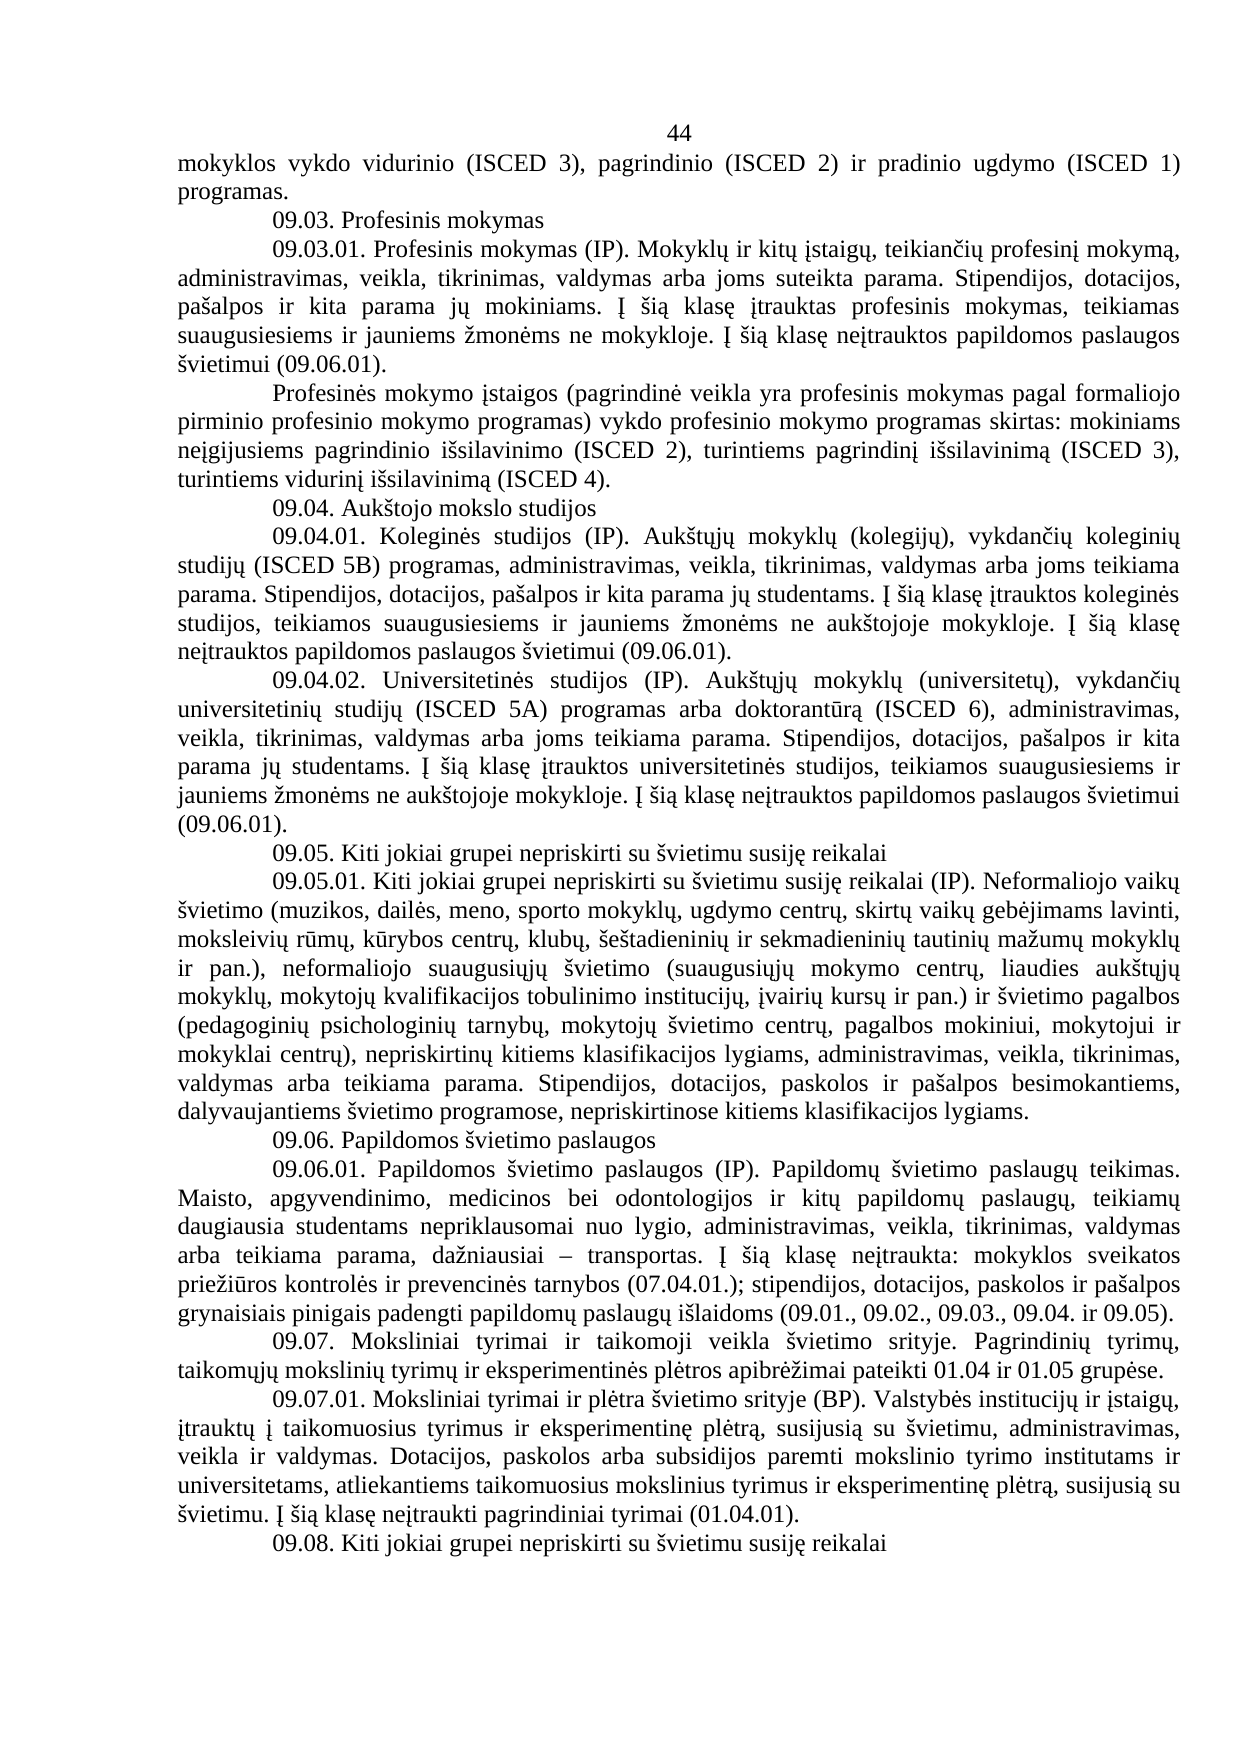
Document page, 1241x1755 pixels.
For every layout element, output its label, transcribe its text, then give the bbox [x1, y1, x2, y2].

text 09.03. Profesinis mokymas [177, 205, 1181, 234]
text 09.04.02. Universitetinės studijos (IP). Aukštųjų mokyklų (universitetų), vykdančių universitetinių studijų (ISCED 5A) programas arba doktorantūrą (ISCED 6), administravimas, veikla, tikrinimas, valdymas arba joms teikiama parama. Stipendijos, dotacijos, pašalpos ir kita parama jų studentams. Į šią klasę įtrauktos universitetinės studijos, teikiamos suaugusiesiems ir jauniems žmonėms ne aukštojoje mokykloje. Į šią klasę neįtrauktos papildomos paslaugos švietimui (09.06.01). [177, 665, 1181, 838]
text 09.05.01. Kiti jokiai grupei nepriskirti su švietimu susiję reikalai (IP). Neformaliojo vaikų švietimo (muzikos, dailės, meno, sporto mokyklų, ugdymo centrų, skirtų vaikų gebėjimams lavinti, moksleivių rūmų, kūrybos centrų, klubų, šeštadieninių ir sekmadieninių tautinių mažumų mokyklų ir pan.), neformaliojo suaugusiųjų švietimo (suaugusiųjų mokymo centrų, liaudies aukštųjų mokyklų, mokytojų kvalifikacijos tobulinimo institucijų, įvairių kursų ir pan.) ir švietimo pagalbos (pedagoginių psichologinių tarnybų, mokytojų švietimo centrų, pagalbos mokiniui, mokytojui ir mokyklai centrų), nepriskirtinų kitiems klasifikacijos lygiams, administravimas, veikla, tikrinimas, valdymas arba teikiama parama. Stipendijos, dotacijos, paskolos ir pašalpos besimokantiems, dalyvaujantiems švietimo programose, nepriskirtinose kitiems klasifikacijos lygiams. [177, 866, 1181, 1125]
text 09.08. Kiti jokiai grupei nepriskirti su švietimu susiję reikalai [177, 1528, 1181, 1556]
text 09.06. Papildomos švietimo paslaugos [177, 1125, 1181, 1154]
text 09.07.01. Moksliniai tyrimai ir plėtra švietimo srityje (BP). Valstybės institucijų ir įstaigų, įtrauktų į taikomuosius tyrimus ir eksperimentinę plėtrą, susijusią su švietimu, administravimas, veikla ir valdymas. Dotacijos, paskolos arba subsidijos paremti mokslinio tyrimo institutams ir universitetams, atliekantiems taikomuosius mokslinius tyrimus ir eksperimentinę plėtrą, susijusią su švietimu. Į šią klasę neįtraukti pagrindiniai tyrimai (01.04.01). [177, 1384, 1181, 1528]
text Profesinės mokymo įstaigos (pagrindinė veikla yra profesinis mokymas pagal formaliojo pirminio profesinio mokymo programas) vykdo profesinio mokymo programas skirtas: mokiniams neįgijusiems pagrindinio išsilavinimo (ISCED 2), turintiems pagrindinį išsilavinimą (ISCED 3), turintiems vidurinį išsilavinimą (ISCED 4). [177, 378, 1181, 493]
text 09.05. Kiti jokiai grupei nepriskirti su švietimu susiję reikalai [177, 838, 1181, 866]
text 09.04. Aukštojo mokslo studijos [177, 493, 1181, 521]
text mokyklos vykdo vidurinio (ISCED 3), pagrindinio (ISCED 2) ir pradinio ugdymo (ISCED 1) programas. [177, 148, 1181, 205]
text 09.04.01. Koleginės studijos (IP). Aukštųjų mokyklų (kolegijų), vykdančių koleginių studijų (ISCED 5B) programas, administravimas, veikla, tikrinimas, valdymas arba joms teikiama parama. Stipendijos, dotacijos, pašalpos ir kita parama jų studentams. Į šią klasę įtrauktos koleginės studijos, teikiamos suaugusiesiems ir jauniems žmonėms ne aukštojoje mokykloje. Į šią klasę neįtrauktos papildomos paslaugos švietimui (09.06.01). [177, 521, 1181, 665]
text 09.06.01. Papildomos švietimo paslaugos (IP). Papildomų švietimo paslaugų teikimas. Maisto, apgyvendinimo, medicinos bei odontologijos ir kitų papildomų paslaugų, teikiamų daugiausia studentams nepriklausomai nuo lygio, administravimas, veikla, tikrinimas, valdymas arba teikiama parama, dažniausiai – transportas. Į šią klasę neįtraukta: mokyklos sveikatos priežiūros kontrolės ir prevencinės tarnybos (07.04.01.); stipendijos, dotacijos, paskolos ir pašalpos grynaisiais pinigais padengti papildomų paslaugų išlaidoms (09.01., 09.02., 09.03., 09.04. ir 09.05). [177, 1154, 1181, 1326]
text 09.03.01. Profesinis mokymas (IP). Mokyklų ir kitų įstaigų, teikiančių profesinį mokymą, administravimas, veikla, tikrinimas, valdymas arba joms suteikta parama. Stipendijos, dotacijos, pašalpos ir kita parama jų mokiniams. Į šią klasę įtrauktas profesinis mokymas, teikiamas suaugusiesiems ir jauniems žmonėms ne mokykloje. Į šią klasę neįtrauktos papildomos paslaugos švietimui (09.06.01). [177, 234, 1181, 378]
text 09.07. Moksliniai tyrimai ir taikomoji veikla švietimo srityje. Pagrindinių tyrimų, taikomųjų mokslinių tyrimų ir eksperimentinės plėtros apibrėžimai pateikti 01.04 ir 01.05 grupėse. [177, 1326, 1181, 1384]
